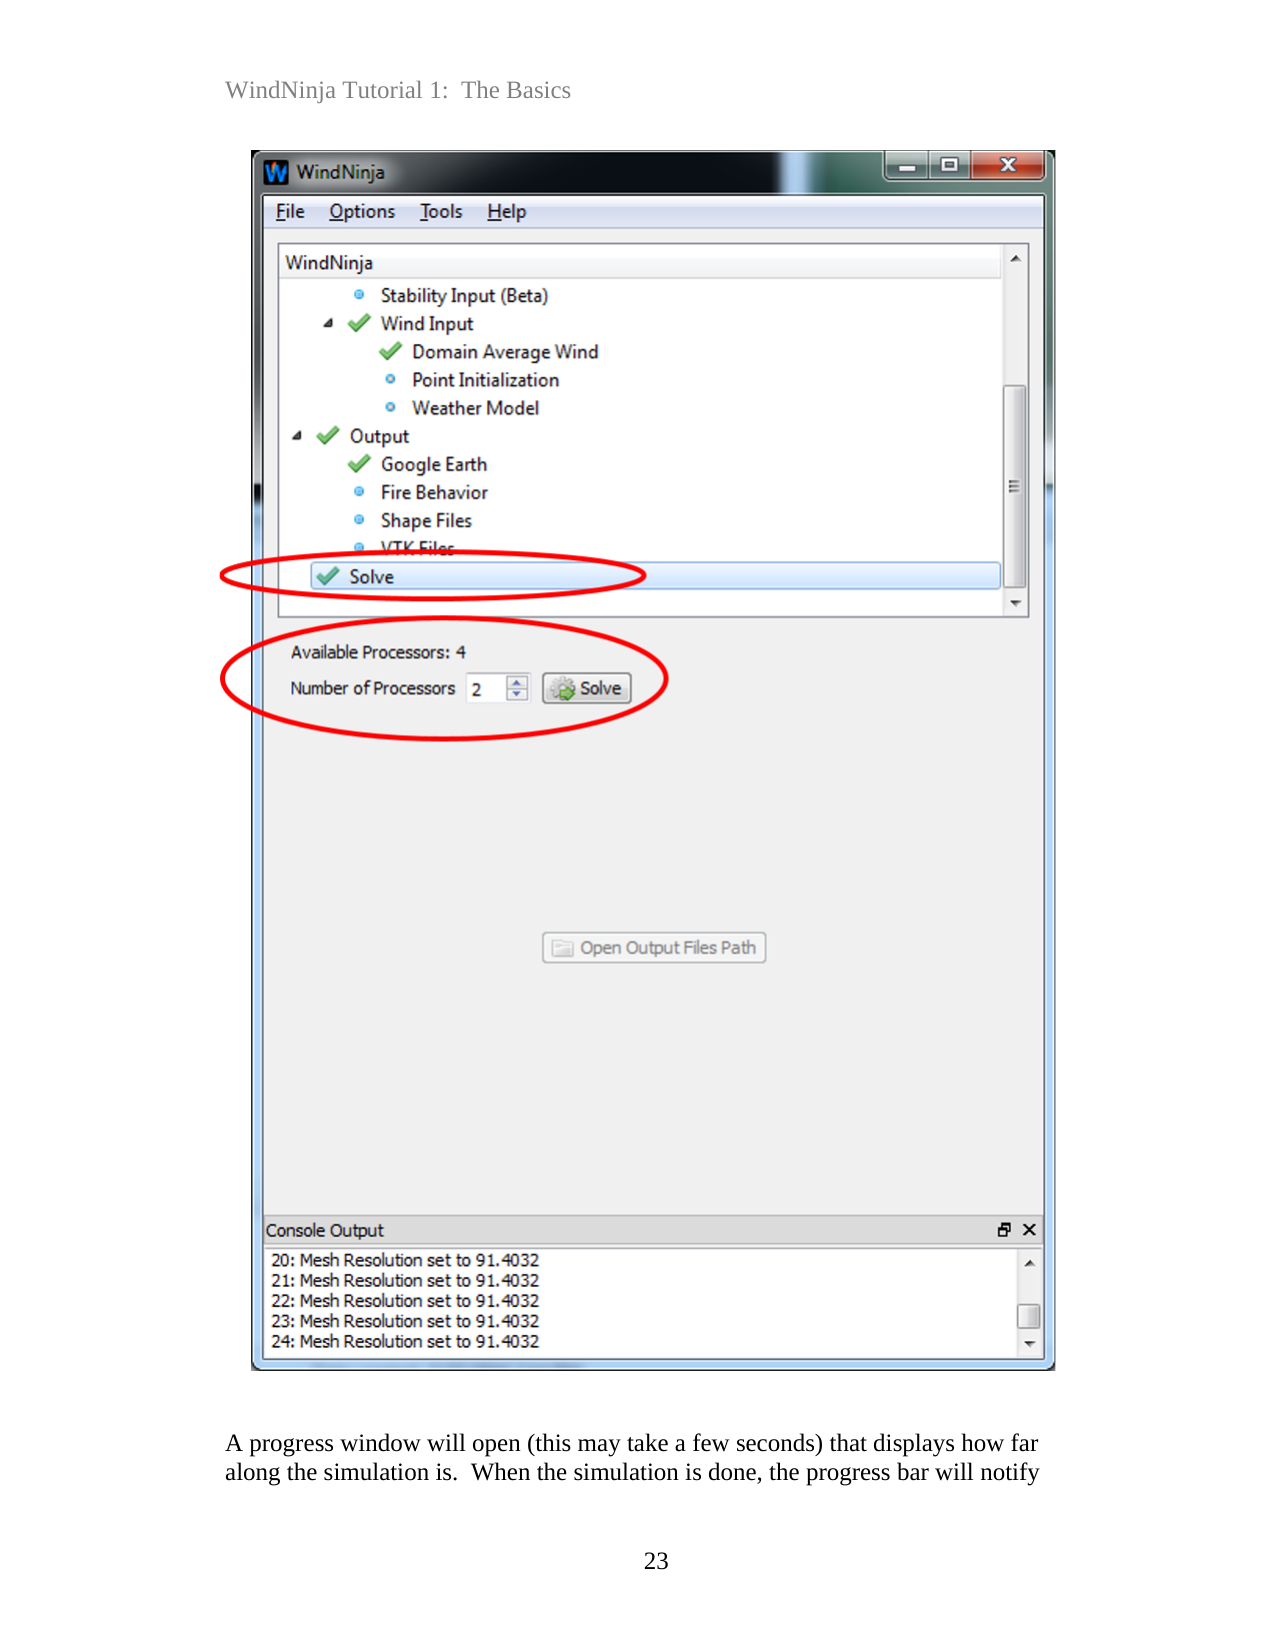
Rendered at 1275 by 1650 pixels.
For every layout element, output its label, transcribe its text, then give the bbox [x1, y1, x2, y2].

picture [219, 150, 1056, 1371]
text A progress window will open (this may take a few seconds) that displays how far along the simulation is. When the simulation is done, the progress bar will notify [225, 1428, 1087, 1486]
